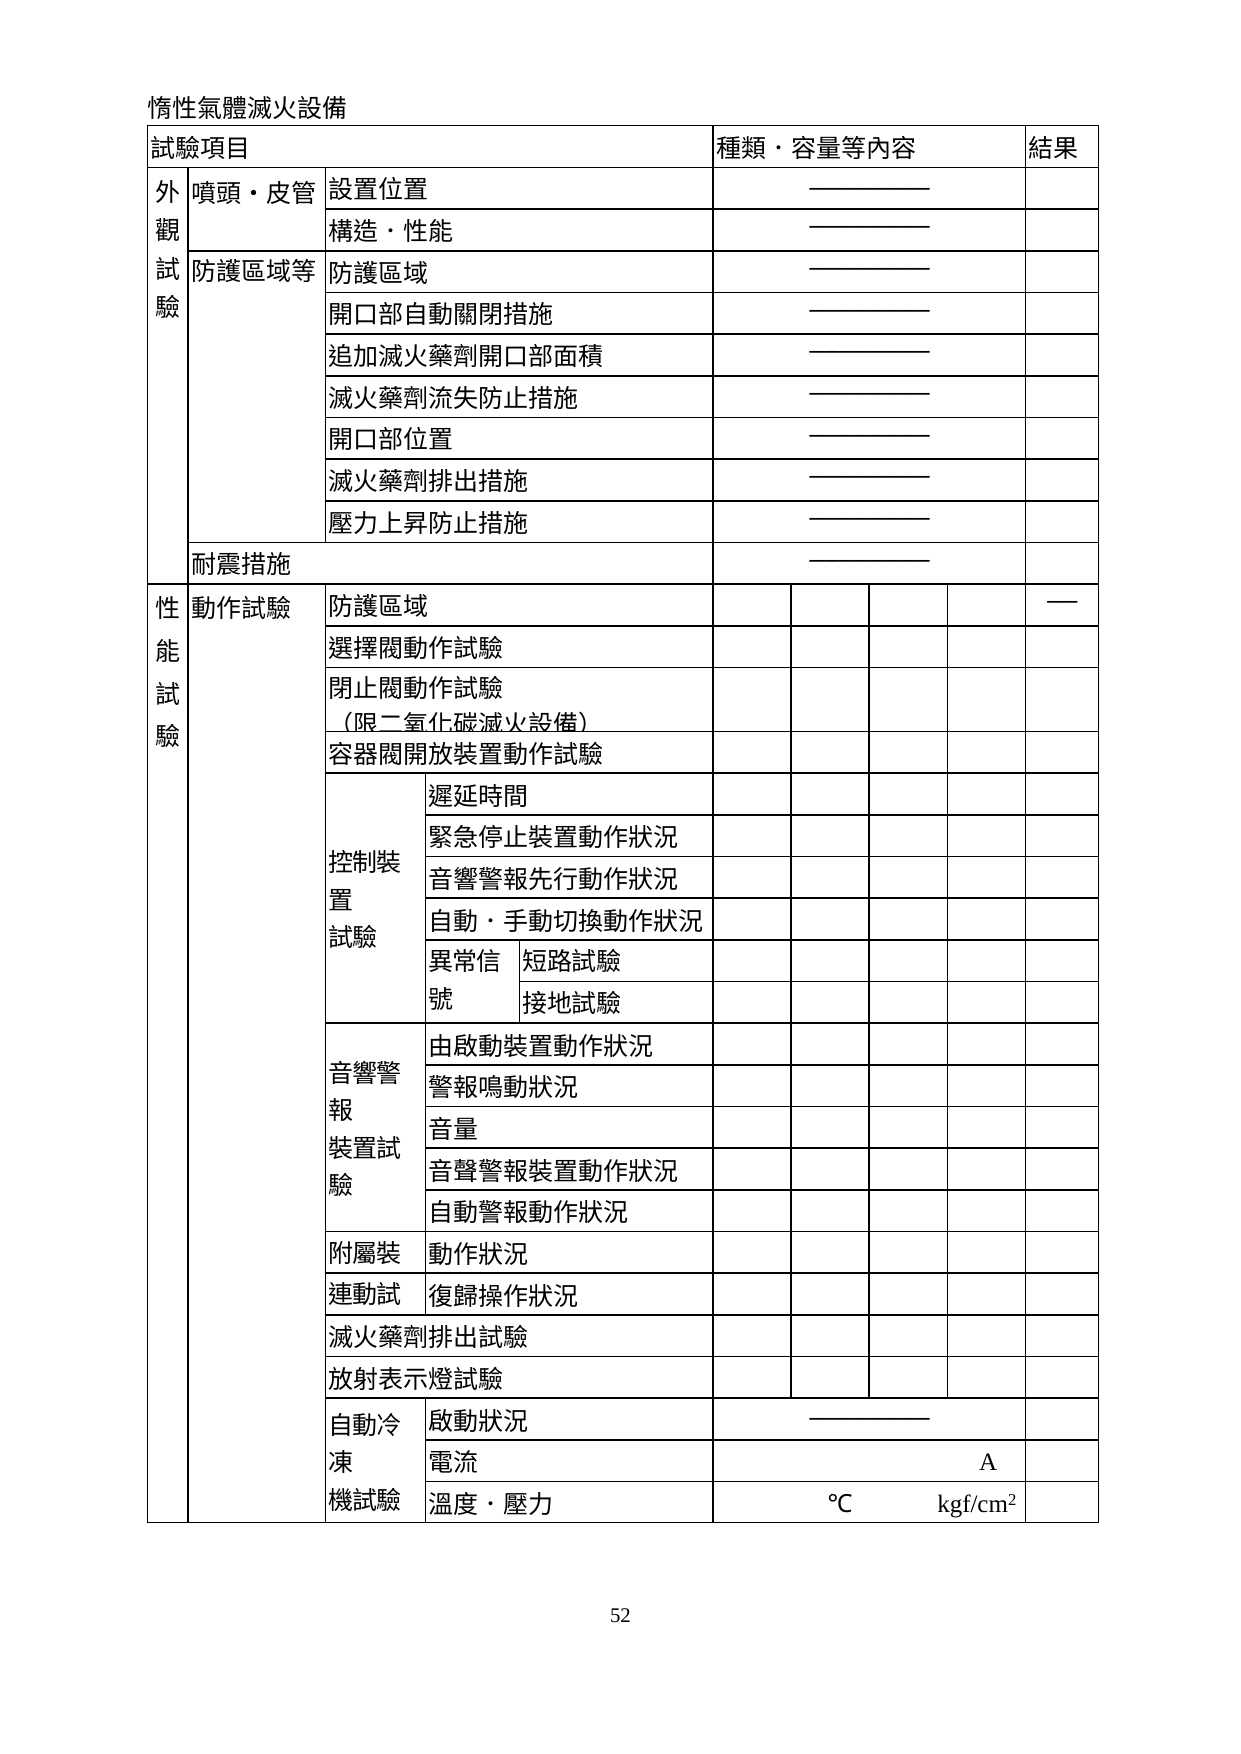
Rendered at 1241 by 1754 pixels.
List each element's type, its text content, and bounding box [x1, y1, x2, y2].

table_cell [1026, 1274, 1098, 1314]
table_cell 外觀試驗 [148, 168, 187, 583]
table_cell [714, 774, 790, 814]
table_cell 閉止閥動作試驗 （限二氧化碳滅火設備） [326, 668, 712, 731]
table_cell [870, 627, 947, 667]
table_cell [870, 774, 947, 814]
table_cell [792, 1232, 868, 1272]
table_cell [1026, 668, 1098, 731]
table_cell 開口部位置 [326, 418, 712, 458]
table_cell [1026, 1482, 1098, 1522]
table_cell [1026, 1232, 1098, 1272]
table_cell [1026, 732, 1098, 772]
table_header 種類．容量等內容 [714, 126, 1025, 167]
table_cell 控制裝置 試驗 [326, 774, 425, 1022]
table_cell ℃ kgf/cm2 [714, 1482, 1025, 1522]
table_cell [1026, 1024, 1098, 1064]
table_cell [948, 1191, 1025, 1231]
table_cell [792, 1274, 868, 1314]
table_cell 自動冷凍 機試驗 [326, 1399, 425, 1522]
table_cell [870, 1066, 947, 1106]
table_cell 自動．手動切換動作狀況 [426, 899, 712, 939]
table_cell 性 能 試 驗 [148, 585, 187, 1522]
table_cell 短路試驗 [520, 941, 712, 981]
table_cell [792, 774, 868, 814]
table_cell ──────── [714, 1399, 1025, 1439]
table_cell 溫度．壓力 [426, 1482, 712, 1522]
table_cell [948, 1149, 1025, 1189]
table_cell [1026, 543, 1098, 583]
table_cell [792, 857, 868, 897]
table_cell 音響警報 裝置試驗 [326, 1024, 425, 1231]
table_cell [1026, 857, 1098, 897]
table_cell A [714, 1441, 1025, 1481]
table_cell [948, 732, 1025, 772]
table_cell [870, 1191, 947, 1231]
table_cell [1026, 816, 1098, 856]
table_cell 滅火藥劑排出試驗 [326, 1316, 712, 1356]
table_cell ──────── [714, 377, 1025, 417]
table_cell [948, 899, 1025, 939]
table_cell [792, 627, 868, 667]
table_cell [1026, 941, 1098, 981]
table_cell [948, 1066, 1025, 1106]
table_cell ──────── [714, 543, 1025, 583]
table_cell [714, 816, 790, 856]
text 惰性氣體滅火設備 [148, 89, 1092, 125]
table_cell [948, 857, 1025, 897]
table_cell 緊急停止裝置動作狀況 [426, 816, 712, 856]
table_cell [1026, 502, 1098, 542]
table_cell [948, 982, 1025, 1022]
table_cell [792, 899, 868, 939]
table_cell 遲延時間 [426, 774, 712, 814]
table_cell [1026, 168, 1098, 208]
table_cell [1026, 293, 1098, 333]
table_cell [714, 1149, 790, 1189]
table_cell [1026, 460, 1098, 500]
table_cell [792, 732, 868, 772]
table_cell [714, 1191, 790, 1231]
table_cell [714, 941, 790, 981]
table_cell [792, 982, 868, 1022]
table_cell [714, 1357, 790, 1397]
table_cell [870, 585, 947, 625]
table_cell 滅火藥劑排出措施 [326, 460, 712, 500]
table_cell [870, 1107, 947, 1147]
table_cell [792, 941, 868, 981]
table_cell [948, 1316, 1025, 1356]
table_cell [870, 941, 947, 981]
table_cell 警報鳴動狀況 [426, 1066, 712, 1106]
table_cell [870, 1149, 947, 1189]
table_cell [714, 627, 790, 667]
table_cell 容器閥開放裝置動作試驗 [326, 732, 712, 772]
table_cell ──────── [714, 335, 1025, 375]
table_cell [1026, 335, 1098, 375]
table_cell [870, 857, 947, 897]
table_header 試驗項目 [148, 126, 712, 167]
table_cell [792, 1357, 868, 1397]
table_cell [714, 1024, 790, 1064]
table_cell ──────── [714, 252, 1025, 292]
table_cell 自動警報動作狀況 [426, 1191, 712, 1231]
table_cell 啟動狀況 [426, 1399, 712, 1439]
table_cell [714, 899, 790, 939]
table_cell [1026, 377, 1098, 417]
table_cell 耐震措施 [189, 543, 712, 583]
table_cell 動作試驗 [189, 585, 325, 1522]
table_cell 復歸操作狀況 [426, 1274, 712, 1314]
table_cell [1026, 1441, 1098, 1481]
table_cell [714, 982, 790, 1022]
table_cell [1026, 1316, 1098, 1356]
table_cell ──────── [714, 210, 1025, 250]
table_cell [870, 816, 947, 856]
table_cell 防護區域 [326, 585, 712, 625]
table_cell 追加滅火藥劑開口部面積 [326, 335, 712, 375]
table_cell [870, 732, 947, 772]
table_cell [948, 941, 1025, 981]
table_cell ──────── [714, 168, 1025, 208]
table_cell [714, 1107, 790, 1147]
table_cell ──────── [714, 418, 1025, 458]
table_cell 防護區域等 [189, 252, 325, 542]
table_cell 選擇閥動作試驗 [326, 627, 712, 667]
table_cell 異常信號 試驗 [426, 941, 519, 1022]
table_cell [792, 1316, 868, 1356]
table_header 結果 [1026, 126, 1098, 167]
table_cell [1026, 627, 1098, 667]
table_cell 防護區域 [326, 252, 712, 292]
table_cell [870, 1316, 947, 1356]
table_cell ──────── [714, 293, 1025, 333]
table_cell 滅火藥劑流失防止措施 [326, 377, 712, 417]
table_cell [1026, 1191, 1098, 1231]
table_cell 音量 [426, 1107, 712, 1147]
table_cell [1026, 1107, 1098, 1147]
table_cell [1026, 899, 1098, 939]
table_cell 附屬裝置 [326, 1232, 425, 1272]
table_cell [792, 1107, 868, 1147]
table_cell 噴頭‧皮管 [189, 168, 325, 250]
table_cell 接地試驗 [520, 982, 712, 1022]
table_cell 電流 [426, 1441, 712, 1481]
table_cell [948, 774, 1025, 814]
table_cell [714, 732, 790, 772]
table_cell [1026, 1066, 1098, 1106]
table_cell 動作狀況 [426, 1232, 712, 1272]
table_cell [870, 982, 947, 1022]
table_cell [1026, 1149, 1098, 1189]
table_cell [948, 668, 1025, 731]
table_cell [792, 1024, 868, 1064]
table_cell [870, 1024, 947, 1064]
table_cell 構造．性能 [326, 210, 712, 250]
table_cell ──────── [714, 460, 1025, 500]
table_cell ── [1026, 585, 1098, 625]
table_cell 壓力上昇防止措施 [326, 502, 712, 542]
table_cell [792, 585, 868, 625]
table_cell [714, 857, 790, 897]
table_cell 音響警報先行動作狀況 [426, 857, 712, 897]
table_cell [870, 668, 947, 731]
table_cell [792, 816, 868, 856]
table_cell 開口部自動關閉措施 [326, 293, 712, 333]
table_cell [792, 668, 868, 731]
table_cell [714, 1232, 790, 1272]
table_cell [948, 585, 1025, 625]
table_cell [792, 1149, 868, 1189]
table_cell [1026, 418, 1098, 458]
table_cell [1026, 252, 1098, 292]
table_cell ──────── [714, 502, 1025, 542]
table_cell [948, 816, 1025, 856]
table_cell [792, 1191, 868, 1231]
table_cell [1026, 982, 1098, 1022]
table_cell [870, 1274, 947, 1314]
table_cell [714, 668, 790, 731]
table_cell 音聲警報裝置動作狀況 [426, 1149, 712, 1189]
table_cell [948, 1232, 1025, 1272]
table_cell [870, 1232, 947, 1272]
table_cell [948, 1107, 1025, 1147]
table_cell 放射表示燈試驗 [326, 1357, 712, 1397]
table_cell [792, 1066, 868, 1106]
table_cell [948, 1024, 1025, 1064]
table_cell 設置位置 [326, 168, 712, 208]
table_cell [714, 1274, 790, 1314]
table_cell 連動試驗 [326, 1274, 425, 1314]
table_cell [1026, 1357, 1098, 1397]
table_cell [1026, 210, 1098, 250]
table_cell [870, 1357, 947, 1397]
table_cell [714, 1066, 790, 1106]
table_cell [1026, 1399, 1098, 1439]
table_cell [1026, 774, 1098, 814]
table_cell 由啟動裝置動作狀況 [426, 1024, 712, 1064]
table_cell [870, 899, 947, 939]
table_cell [948, 1357, 1025, 1397]
table_cell [948, 1274, 1025, 1314]
table_cell [948, 627, 1025, 667]
table_cell [714, 1316, 790, 1356]
table_cell [714, 585, 790, 625]
